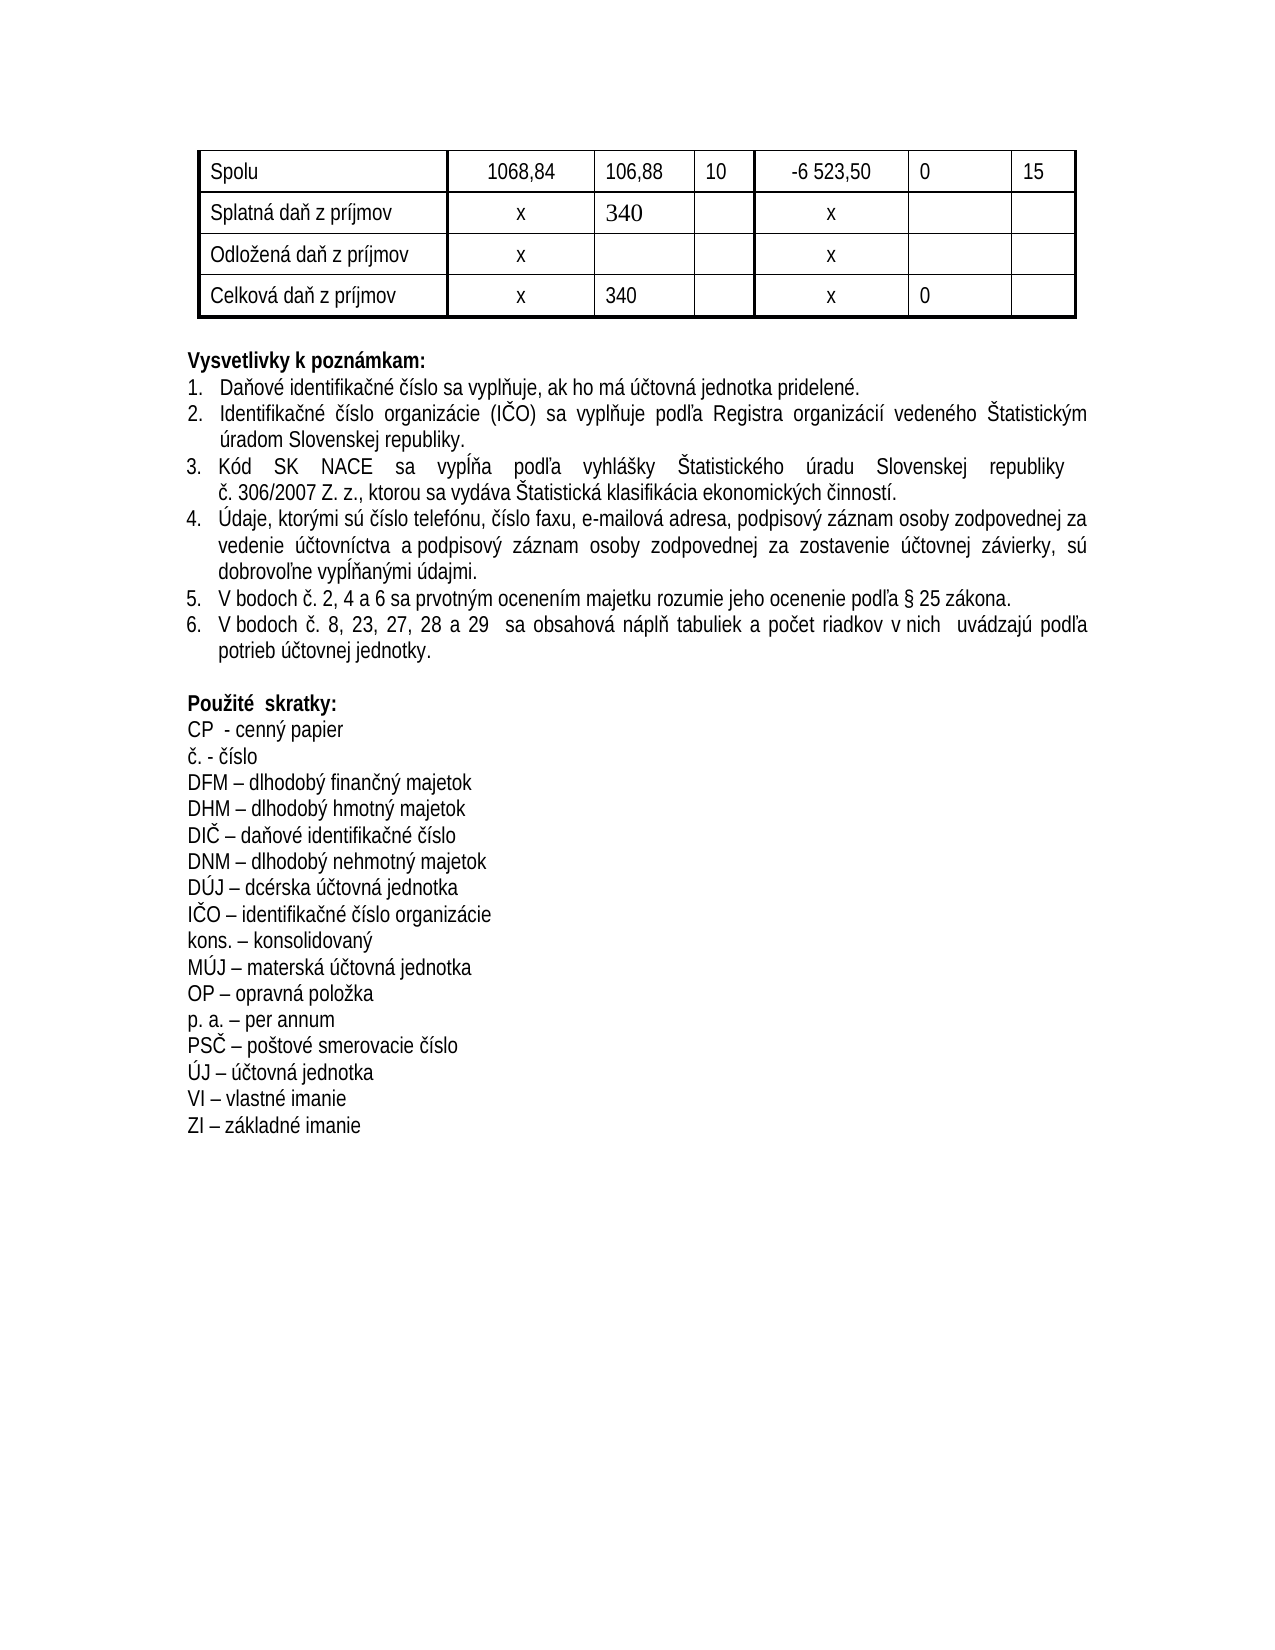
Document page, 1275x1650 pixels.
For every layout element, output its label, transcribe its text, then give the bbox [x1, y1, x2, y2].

text p. a. – per annum [187, 1006, 1087, 1032]
text 6. V bodoch č. 8, 23, 27, 28 a 29 sa obsahová náplň tabuliek a počet riadkov v nich uvádzajú podľa potrieb účtovnej jednotky. [186, 611, 1087, 663]
text OP – opravná položka [187, 980, 1087, 1006]
text č. - číslo [187, 743, 1087, 769]
text MÚJ – materská účtovná jednotka [187, 953, 1087, 980]
text Použité skratky: [187, 690, 1087, 716]
text DHM – dlhodobý hmotný majetok [187, 795, 1087, 822]
text DÚJ – dcérska účtovná jednotka [187, 874, 1087, 901]
text Vysvetlivky k poznámkam: [187, 347, 1087, 374]
table_cell x [449, 234, 594, 274]
text kons. – konsolidovaný [187, 927, 1087, 953]
table_cell 106,88 [595, 151, 694, 191]
text DIČ – daňové identifikačné číslo [187, 822, 1087, 848]
table_cell x [756, 193, 908, 233]
text VI – vlastné imanie [187, 1085, 1087, 1112]
text 1. Daňové identifikačné číslo sa vyplňuje, ak ho má účtovná jednotka pridelené. [187, 374, 1087, 400]
text DFM – dlhodobý finančný majetok [187, 769, 1087, 795]
table_cell [595, 234, 694, 274]
table_cell 0 [909, 151, 1011, 191]
text 2. Identifikačné číslo organizácie (IČO) sa vyplňuje podľa Registra organizácií vedeného Štatistickým úradom Slovenskej republiky. [187, 400, 1087, 453]
table_cell [1012, 193, 1074, 233]
table_cell 0 [909, 275, 1011, 315]
table_cell Splatná daň z príjmov [201, 193, 446, 233]
text ÚJ – účtovná jednotka [187, 1059, 1087, 1085]
table_cell 340 [595, 193, 694, 233]
table_cell [1012, 275, 1074, 315]
text 4. Údaje, ktorými sú číslo telefónu, číslo faxu, e-mailová adresa, podpisový záznam osoby zodpovednej za vedenie účtovníctva a podpisový záznam osoby zodpovednej za zostavenie účtovnej závierky, sú dobrovoľne vypĺňanými údajmi. [186, 505, 1087, 584]
text 5. V bodoch č. 2, 4 a 6 sa prvotným ocenením majetku rozumie jeho ocenenie podľa § 25 zákona. [186, 584, 1087, 611]
table_cell [695, 275, 753, 315]
table_cell 1068,84 [449, 151, 594, 191]
table_cell [695, 234, 753, 274]
table_cell [1012, 234, 1074, 274]
table_cell [909, 193, 1011, 233]
text 3. Kód SK NACE sa vypĺňa podľa vyhlášky Štatistického úradu Slovenskej republiky č. 306/2007 Z. z., ktorou sa vydáva Štatistická klasifikácia ekonomických činností. [186, 453, 1087, 505]
table_cell [695, 193, 753, 233]
table_cell 15 [1012, 151, 1074, 191]
table_cell x [449, 193, 594, 233]
table_cell x [756, 275, 908, 315]
table_cell Odložená daň z príjmov [201, 234, 446, 274]
table_cell -6 523,50 [756, 151, 908, 191]
table_cell 340 [595, 275, 694, 315]
table_cell x [449, 275, 594, 315]
table_cell [909, 234, 1011, 274]
text PSČ – poštové smerovacie číslo [187, 1032, 1087, 1059]
text ZI – základné imanie [187, 1112, 1087, 1138]
text CP - cenný papier [187, 716, 1087, 743]
table_cell x [756, 234, 908, 274]
table_cell 10 [695, 151, 753, 191]
text DNM – dlhodobý nehmotný majetok [187, 848, 1087, 874]
table_cell Spolu [201, 151, 446, 191]
table_cell Celková daň z príjmov [201, 275, 446, 315]
text IČO – identifikačné číslo organizácie [187, 901, 1087, 927]
